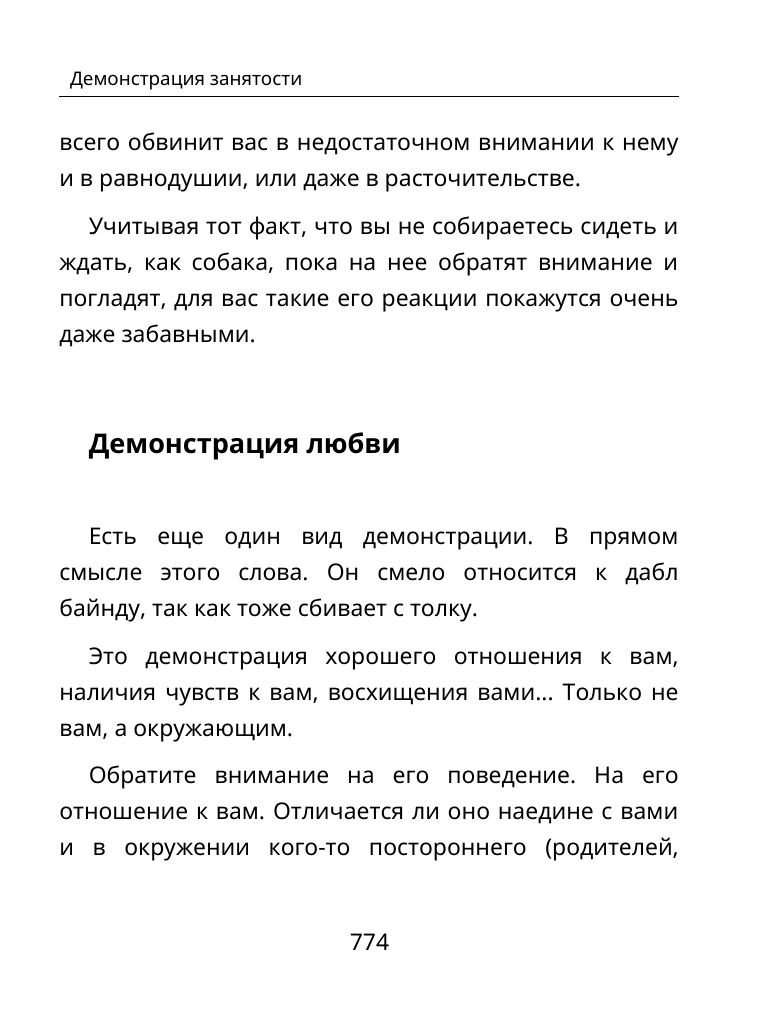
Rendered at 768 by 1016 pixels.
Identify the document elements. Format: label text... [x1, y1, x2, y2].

text Учитывая тот факт, что вы не собираетесь сидеть и ждать, как собака, пока на нее обратят внимание и погладят, для вас такие его реакции покажутся очень даже забавными. [59, 210, 679, 349]
text всего обвинит вас в недостаточном внимании к нему и в равнодушии, или даже в расточительстве. [59, 126, 679, 193]
text Есть еще один вид демонстрации. В прямом смысле этого слова. Он смело относится к дабл байнду, так как тоже сбивает с толку. [59, 520, 679, 623]
text Это демонстрация хорошего отношения к вам, наличия чувств к вам, восхищения вами... Только не вам, а окружающим. [59, 640, 679, 743]
text Обратите внимание на его поведение. На его отношение к вам. Отличается ли оно наедине с вами и в окружении кого-то постороннего (родителей, [59, 759, 679, 862]
subtitle Демонстрация любви [59, 424, 679, 461]
